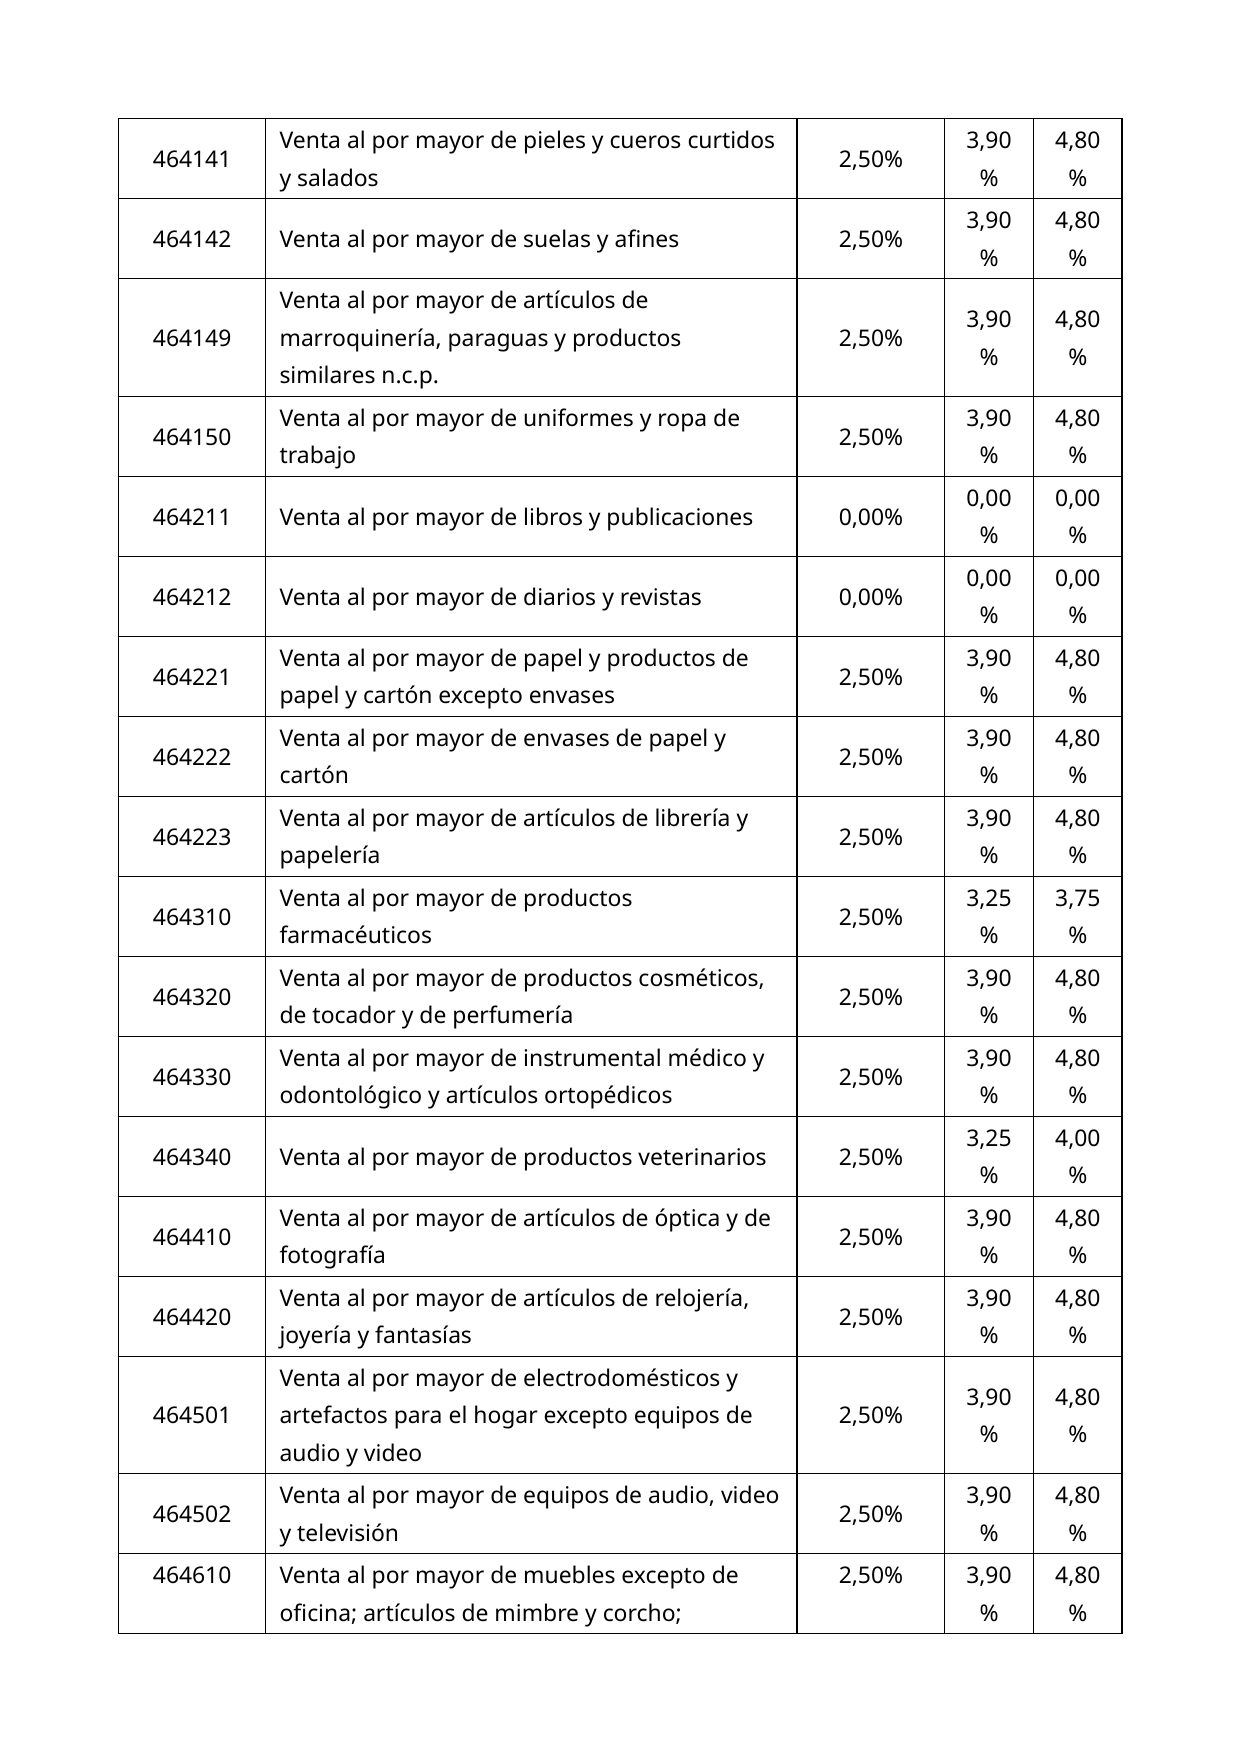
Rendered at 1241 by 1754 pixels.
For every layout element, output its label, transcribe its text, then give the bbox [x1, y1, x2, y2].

table_cell 3,75% [1034, 877, 1121, 956]
table_cell Venta al por mayor de productos farmacéuticos [266, 877, 796, 956]
table_cell Venta al por mayor de libros y publicaciones [266, 477, 796, 556]
table_cell Venta al por mayor de equipos de audio, video y televisión [266, 1474, 796, 1553]
table_cell 464320 [119, 957, 265, 1036]
table_cell 2,50% [798, 1197, 944, 1276]
table_cell 464211 [119, 477, 265, 556]
table_cell 464501 [119, 1357, 265, 1473]
table_cell 4,80% [1034, 1197, 1121, 1276]
table_cell 464330 [119, 1037, 265, 1116]
table_cell 3,90% [945, 279, 1033, 396]
table_cell Venta al por mayor de pieles y cueros curtidos y salados [266, 119, 796, 198]
table_cell 0,00% [798, 557, 944, 636]
table_cell 3,25% [945, 1117, 1033, 1196]
table_cell Venta al por mayor de artículos de óptica y de fotografía [266, 1197, 796, 1276]
table_cell 4,80% [1034, 1474, 1121, 1553]
table_cell 464212 [119, 557, 265, 636]
table_cell 3,90% [945, 199, 1033, 278]
table_cell 4,80% [1034, 1277, 1121, 1356]
table_cell 3,90% [945, 1037, 1033, 1116]
table_cell Venta al por mayor de productos cosméticos, de tocador y de perfumería [266, 957, 796, 1036]
table_cell 3,90% [945, 957, 1033, 1036]
table_cell Venta al por mayor de papel y productos de papel y cartón excepto envases [266, 637, 796, 716]
table_cell 2,50% [798, 119, 944, 198]
table_cell 2,50% [798, 199, 944, 278]
table_cell 464410 [119, 1197, 265, 1276]
table_cell 464223 [119, 797, 265, 876]
table_cell 2,50% [798, 717, 944, 796]
table_cell 3,90% [945, 1357, 1033, 1473]
table_cell 4,80% [1034, 1554, 1121, 1633]
table_cell 464340 [119, 1117, 265, 1196]
table_cell 0,00% [945, 477, 1033, 556]
table_cell 0,00% [1034, 557, 1121, 636]
table_cell 2,50% [798, 1474, 944, 1553]
table_cell 464150 [119, 397, 265, 476]
table_cell 4,00% [1034, 1117, 1121, 1196]
table_cell Venta al por mayor de diarios y revistas [266, 557, 796, 636]
table_cell 3,90% [945, 1554, 1033, 1633]
table_cell 3,90% [945, 397, 1033, 476]
table_cell 464149 [119, 279, 265, 396]
table_cell 2,50% [798, 1357, 944, 1473]
table_cell 0,00% [945, 557, 1033, 636]
table_cell 3,90% [945, 1277, 1033, 1356]
table_cell Venta al por mayor de artículos de relojería, joyería y fantasías [266, 1277, 796, 1356]
table_cell 3,90% [945, 637, 1033, 716]
table_cell 2,50% [798, 279, 944, 396]
table_cell 2,50% [798, 637, 944, 716]
table_cell 2,50% [798, 877, 944, 956]
table_cell Venta al por mayor de electrodomésticos y artefactos para el hogar excepto equipos de audio y video [266, 1357, 796, 1473]
table_cell 4,80% [1034, 119, 1121, 198]
table_cell 2,50% [798, 1554, 944, 1633]
table_cell 2,50% [798, 1117, 944, 1196]
table_cell 464222 [119, 717, 265, 796]
table_cell 4,80% [1034, 1037, 1121, 1116]
table_cell 4,80% [1034, 279, 1121, 396]
table_cell 2,50% [798, 1037, 944, 1116]
table_cell 2,50% [798, 957, 944, 1036]
table_cell Venta al por mayor de artículos de librería y papelería [266, 797, 796, 876]
table_cell 0,00% [1034, 477, 1121, 556]
table_cell 464221 [119, 637, 265, 716]
table_cell 3,90% [945, 1197, 1033, 1276]
table_cell 4,80% [1034, 397, 1121, 476]
table_cell 3,25% [945, 877, 1033, 956]
table_cell 4,80% [1034, 1357, 1121, 1473]
table_cell 4,80% [1034, 199, 1121, 278]
table_cell 2,50% [798, 797, 944, 876]
table_cell 0,00% [798, 477, 944, 556]
table_cell 3,90% [945, 119, 1033, 198]
table_cell 3,90% [945, 1474, 1033, 1553]
table_cell 464502 [119, 1474, 265, 1553]
table_cell 4,80% [1034, 637, 1121, 716]
table_cell 4,80% [1034, 717, 1121, 796]
table_cell 464141 [119, 119, 265, 198]
table_cell 464420 [119, 1277, 265, 1356]
table_cell 464310 [119, 877, 265, 956]
table_cell 464610 [119, 1554, 265, 1633]
table_cell Venta al por mayor de muebles excepto de oficina; artículos de mimbre y corcho; [266, 1554, 796, 1633]
table_cell Venta al por mayor de artículos de marroquinería, paraguas y productos similares n.c.p. [266, 279, 796, 396]
table_cell 2,50% [798, 397, 944, 476]
table_cell Venta al por mayor de uniformes y ropa de trabajo [266, 397, 796, 476]
table_cell 4,80% [1034, 797, 1121, 876]
table_cell 464142 [119, 199, 265, 278]
table_cell 3,90% [945, 797, 1033, 876]
table_cell 4,80% [1034, 957, 1121, 1036]
table_cell Venta al por mayor de productos veterinarios [266, 1117, 796, 1196]
table_cell Venta al por mayor de instrumental médico y odontológico y artículos ortopédicos [266, 1037, 796, 1116]
table_cell 2,50% [798, 1277, 944, 1356]
table_cell Venta al por mayor de suelas y afines [266, 199, 796, 278]
table_cell Venta al por mayor de envases de papel y cartón [266, 717, 796, 796]
table_cell 3,90% [945, 717, 1033, 796]
